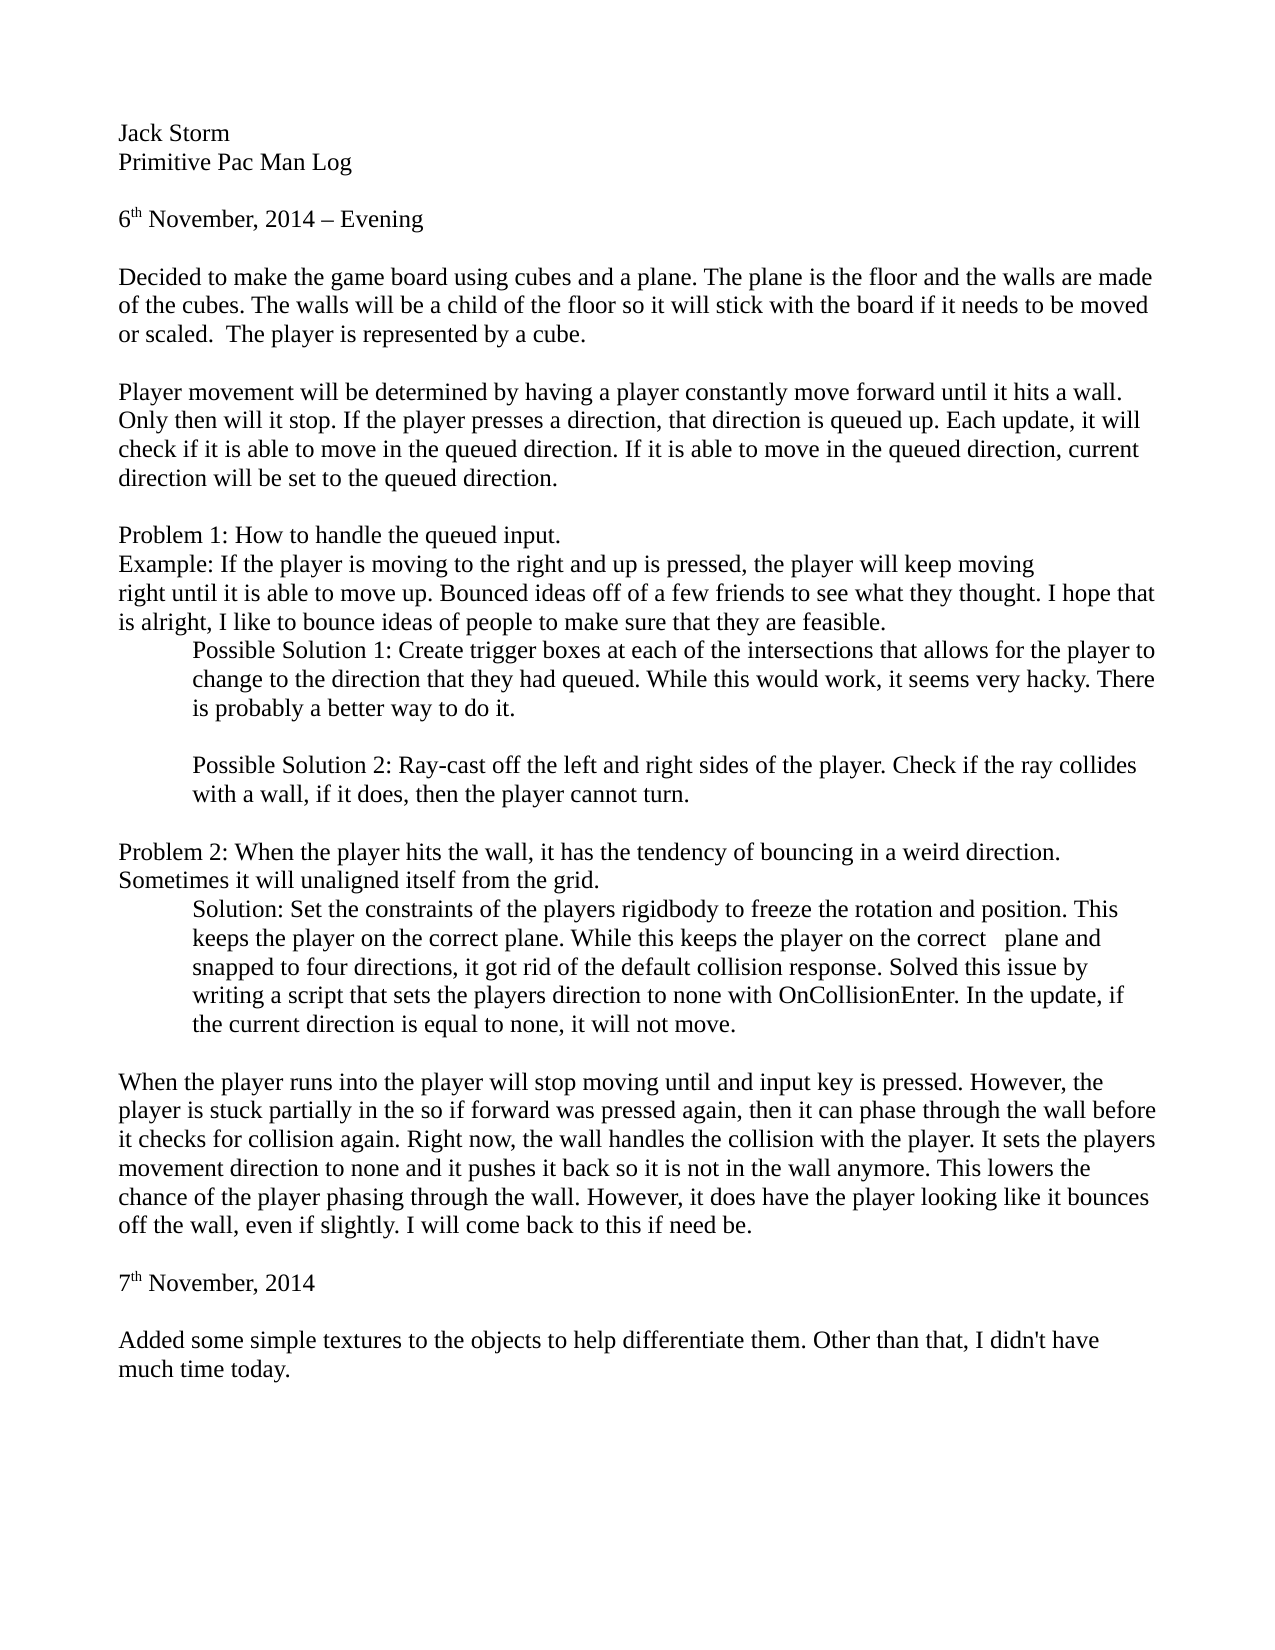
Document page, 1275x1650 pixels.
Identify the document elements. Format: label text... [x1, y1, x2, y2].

text Decided to make the game board using cubes and a plane. The plane is the floor and the walls are made of the cubes. The walls will be a child of the floor so it will stick with the board if it needs to be moved or scaled. The player is represented by a cube. [118, 262, 1157, 348]
text right until it is able to move up. Bounced ideas off of a few friends to see what they thought. I hope that is alright, I like to bounce ideas of people to make sure that they are feasible. [118, 578, 1157, 636]
text Problem 1: How to handle the queued input. [118, 521, 1157, 549]
text 7th November, 2014 [118, 1268, 1157, 1297]
text Problem 2: When the player hits the wall, it has the tendency of bouncing in a weird direction. Sometimes it will unaligned itself from the grid. [118, 837, 1157, 894]
text Player movement will be determined by having a player constantly move forward until it hits a wall. Only then will it stop. If the player presses a direction, that direction is queued up. Each update, it will check if it is able to move in the queued direction. If it is able to move in the queued direction, current direction will be set to the queued direction. [118, 377, 1157, 492]
text Jack Storm [118, 118, 1157, 147]
text Primitive Pac Man Log [118, 147, 1157, 176]
text 6th November, 2014 – Evening [118, 204, 1157, 233]
text Example: If the player is moving to the right and up is pressed, the player will keep moving [118, 549, 1157, 578]
text When the player runs into the player will stop moving until and input key is pressed. However, the player is stuck partially in the so if forward was pressed again, then it can phase through the wall before it checks for collision again. Right now, the wall handles the collision with the player. It sets the players movement direction to none and it pushes it back so it is not in the wall anymore. This lowers the chance of the player phasing through the wall. However, it does have the player looking like it bounces off the wall, even if slightly. I will come back to this if need be. [118, 1067, 1157, 1239]
text Added some simple textures to the objects to help differentiate them. Other than that, I didn't have much time today. [118, 1326, 1157, 1383]
text Solution: Set the constraints of the players rigidbody to freeze the rotation and position. This keeps the player on the correct plane. While this keeps the player on the correct plane and snapped to four directions, it got rid of the default collision response. Solved this issue by writing a script that sets the players direction to none with OnCollisionEnter. In the update, if the current direction is equal to none, it will not move. [118, 894, 1157, 1038]
text Possible Solution 2: Ray-cast off the left and right sides of the player. Check if the ray collides with a wall, if it does, then the player cannot turn. [118, 751, 1157, 808]
text Possible Solution 1: Create trigger boxes at each of the intersections that allows for the player to change to the direction that they had queued. While this would work, it seems very hacky. There is probably a better way to do it. [118, 636, 1157, 722]
